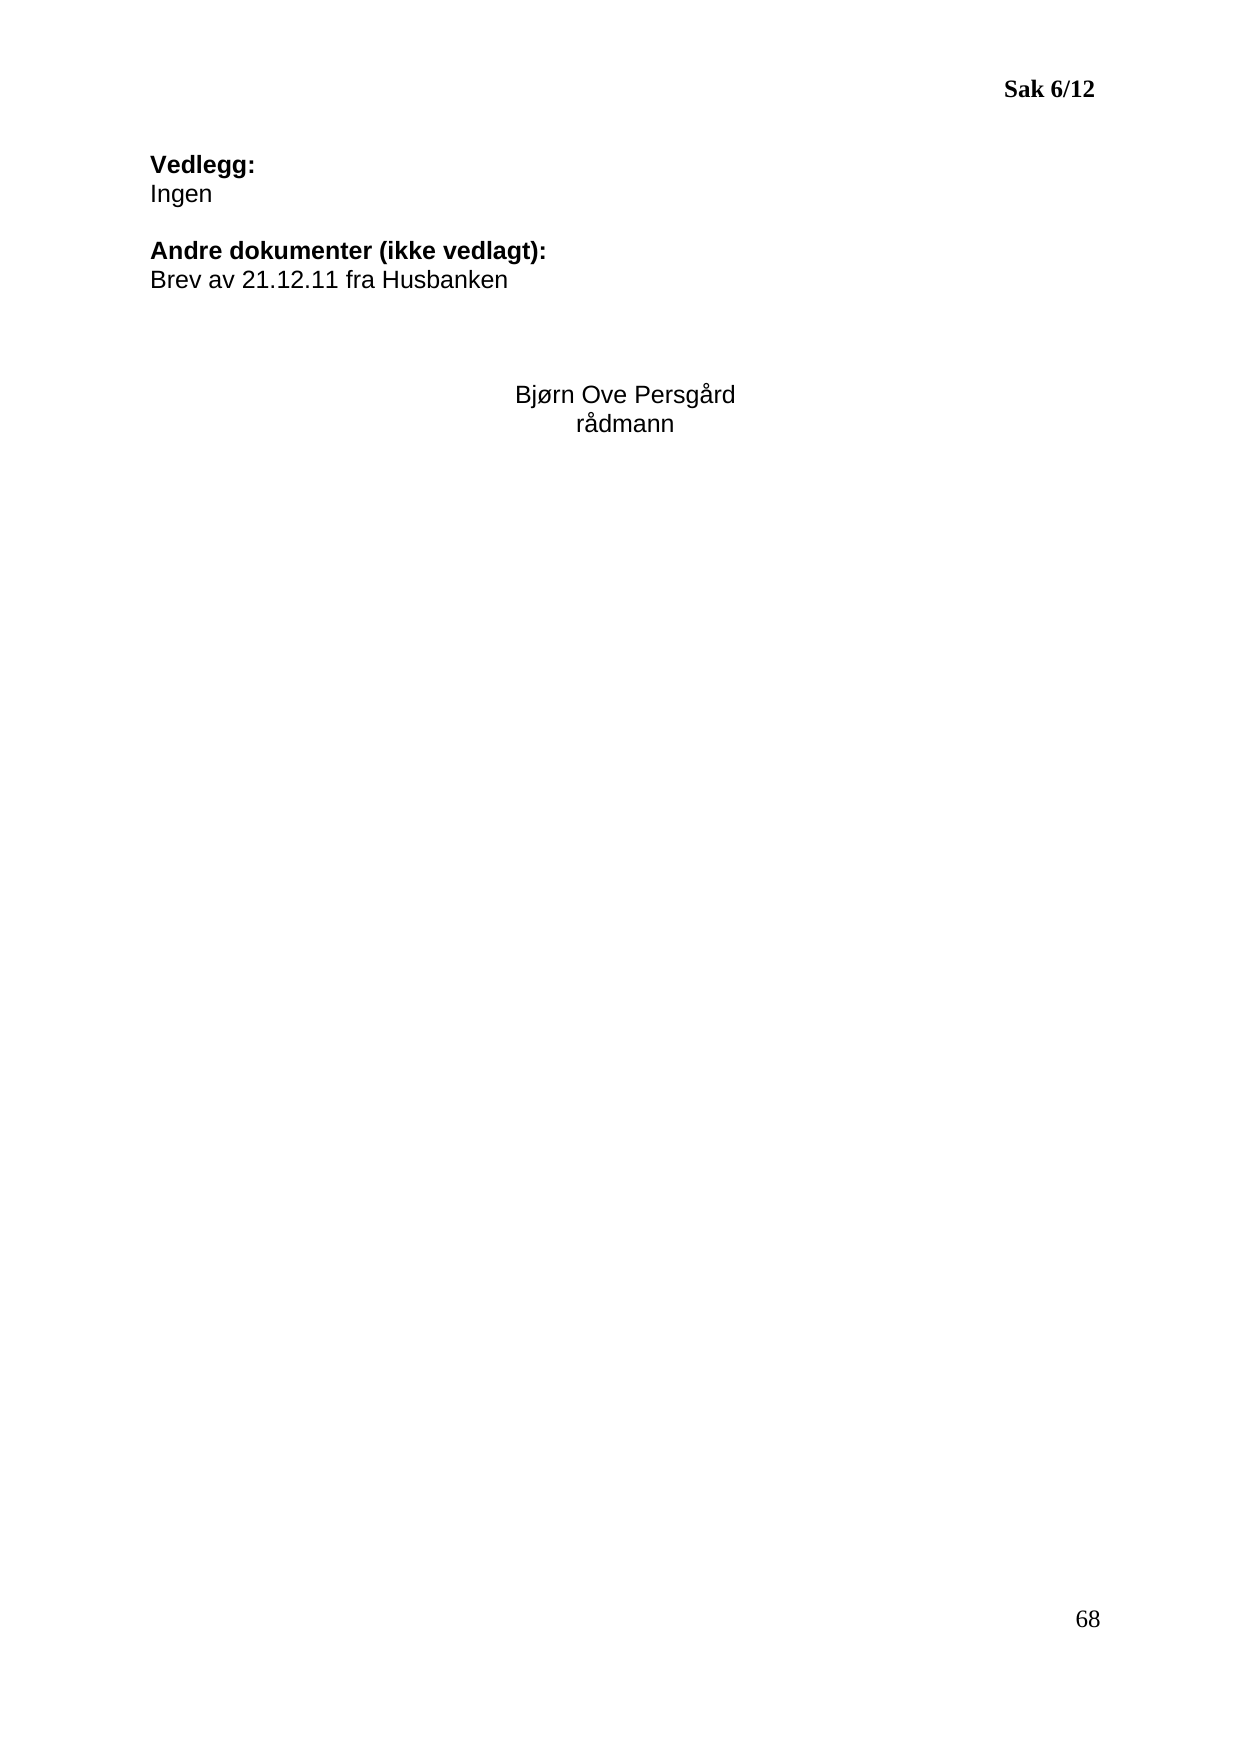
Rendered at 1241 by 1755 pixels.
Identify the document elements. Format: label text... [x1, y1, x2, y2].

text rådmann [150, 409, 1100, 437]
text Ingen [150, 179, 1100, 207]
text Brev av 21.12.11 fra Husbanken [150, 265, 1100, 294]
text Bjørn Ove Persgård [150, 380, 1100, 409]
text Vedlegg: [150, 150, 1100, 179]
text Andre dokumenter (ikke vedlagt): [150, 236, 1100, 265]
